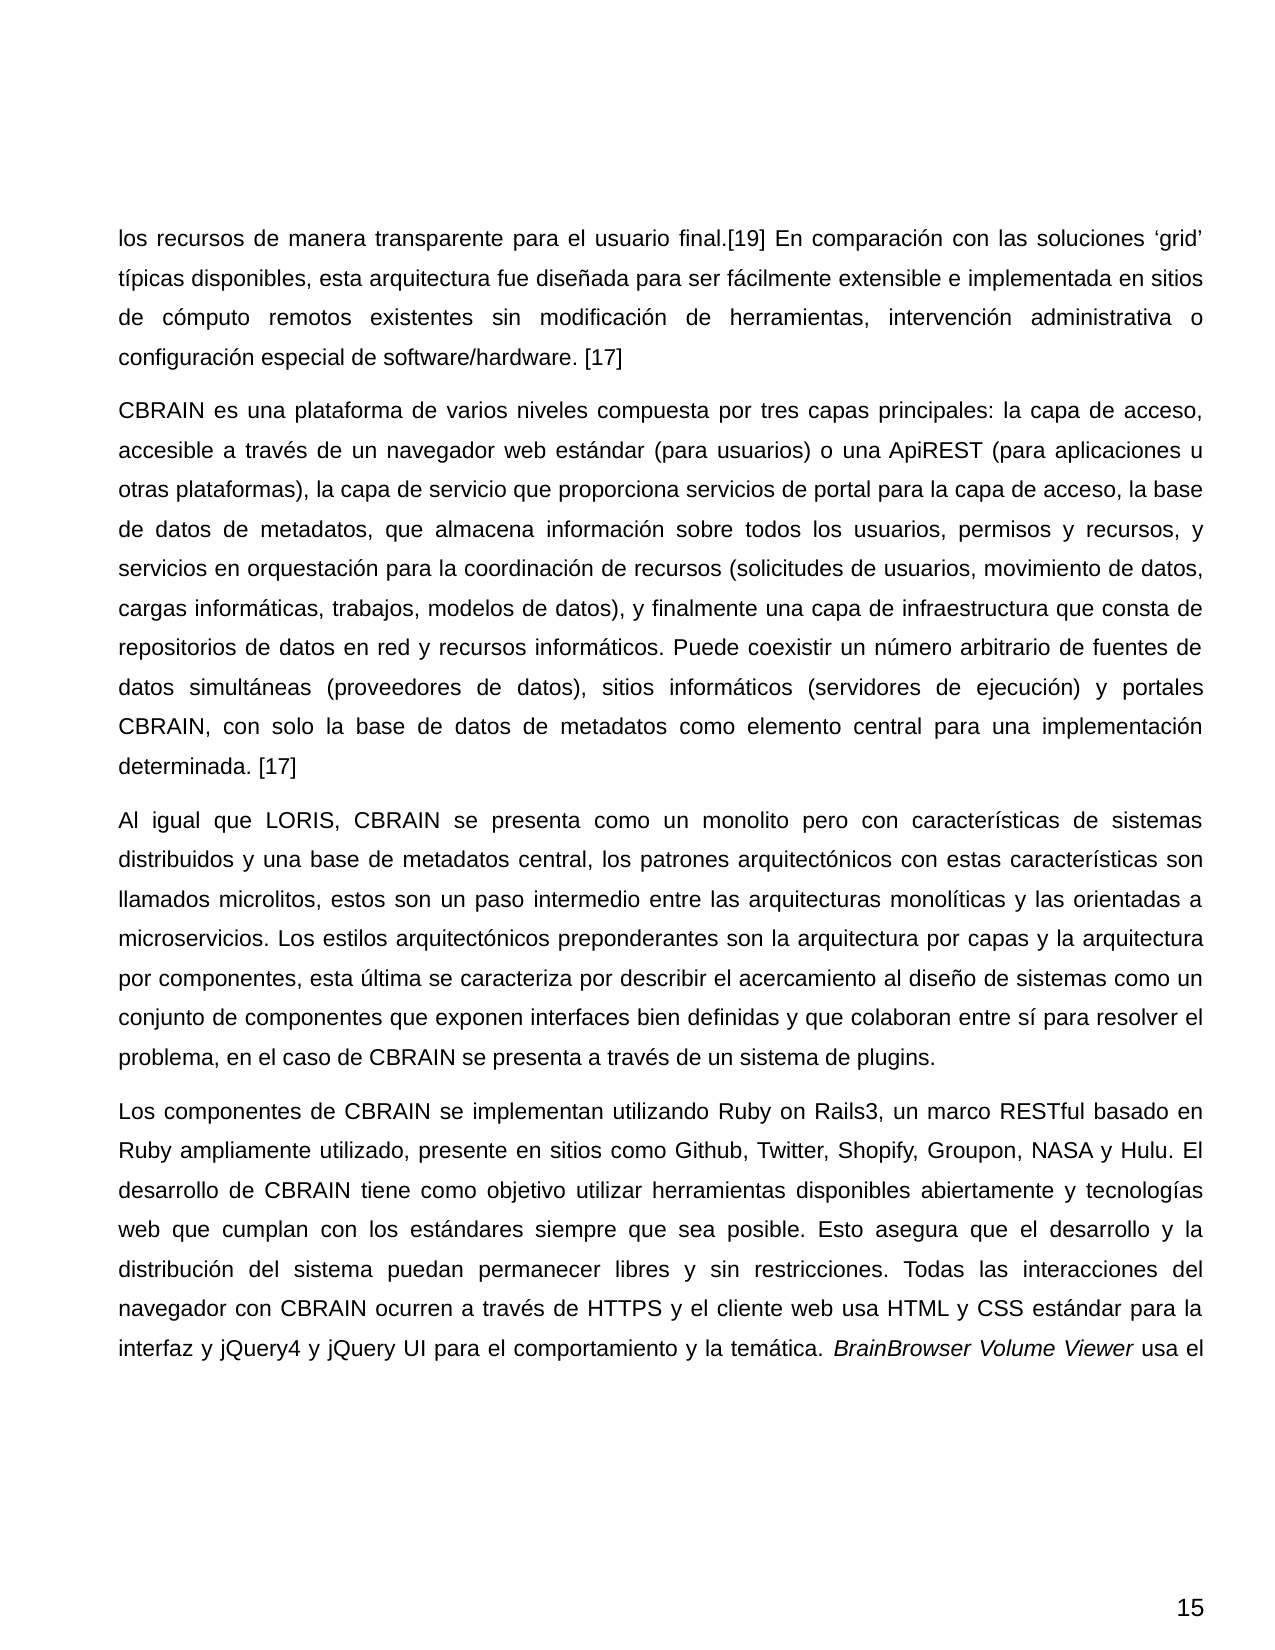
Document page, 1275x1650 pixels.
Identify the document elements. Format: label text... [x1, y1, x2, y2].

text CBRAIN es una plataforma de varios niveles compuesta por tres capas principales: la capa de acceso, accesible a través de un navegador web estándar (para usuarios) o una ApiREST (para aplicaciones u otras plataformas), la capa de servicio que proporciona servicios de portal para la capa de acceso, la base de datos de metadatos, que almacena información sobre todos los usuarios, permisos y recursos, y servicios en orquestación para la coordinación de recursos (solicitudes de usuarios, movimiento de datos, cargas informáticas, trabajos, modelos de datos), y finalmente una capa de infraestructura que consta de repositorios de datos en red y recursos informáticos. Puede coexistir un número arbitrario de fuentes de datos simultáneas (proveedores de datos), sitios informáticos (servidores de ejecución) y portales CBRAIN, con solo la base de datos de metadatos como elemento central para una implementación determinada. [17] [118, 397, 1204, 779]
text Al igual que LORIS, CBRAIN se presenta como un monolito pero con características de sistemas distribuidos y una base de metadatos central, los patrones arquitectónicos con estas características son llamados microlitos, estos son un paso intermedio entre las arquitecturas monolíticas y las orientadas a microservicios. Los estilos arquitectónicos preponderantes son la arquitectura por capas y la arquitectura por componentes, esta última se caracteriza por describir el acercamiento al diseño de sistemas como un conjunto de componentes que exponen interfaces bien definidas y que colaboran entre sí para resolver el problema, en el caso de CBRAIN se presenta a través de un sistema de plugins. [118, 807, 1204, 1070]
text Los componentes de CBRAIN se implementan utilizando Ruby on Rails3, un marco RESTful basado en Ruby ampliamente utilizado, presente en sitios como Github, Twitter, Shopify, Groupon, NASA y Hulu. El desarrollo de CBRAIN tiene como objetivo utilizar herramientas disponibles abiertamente y tecnologías web que cumplan con los estándares siempre que sea posible. Esto asegura que el desarrollo y la distribución del sistema puedan permanecer libres y sin restricciones. Todas las interacciones del navegador con CBRAIN ocurren a través de HTTPS y el cliente web usa HTML y CSS estándar para la interfaz y jQuery4 y jQuery UI para el comportamiento y la temática. BrainBrowser Volume Viewer usa el [118, 1098, 1204, 1361]
text los recursos de manera transparente para el usuario final.[19] En comparación con las soluciones ‘grid’ típicas disponibles, esta arquitectura fue diseñada para ser fácilmente extensible e implementada en sitios de cómputo remotos existentes sin modificación de herramientas, intervención administrativa o configuración especial de software/hardware. [17] [118, 225, 1204, 370]
